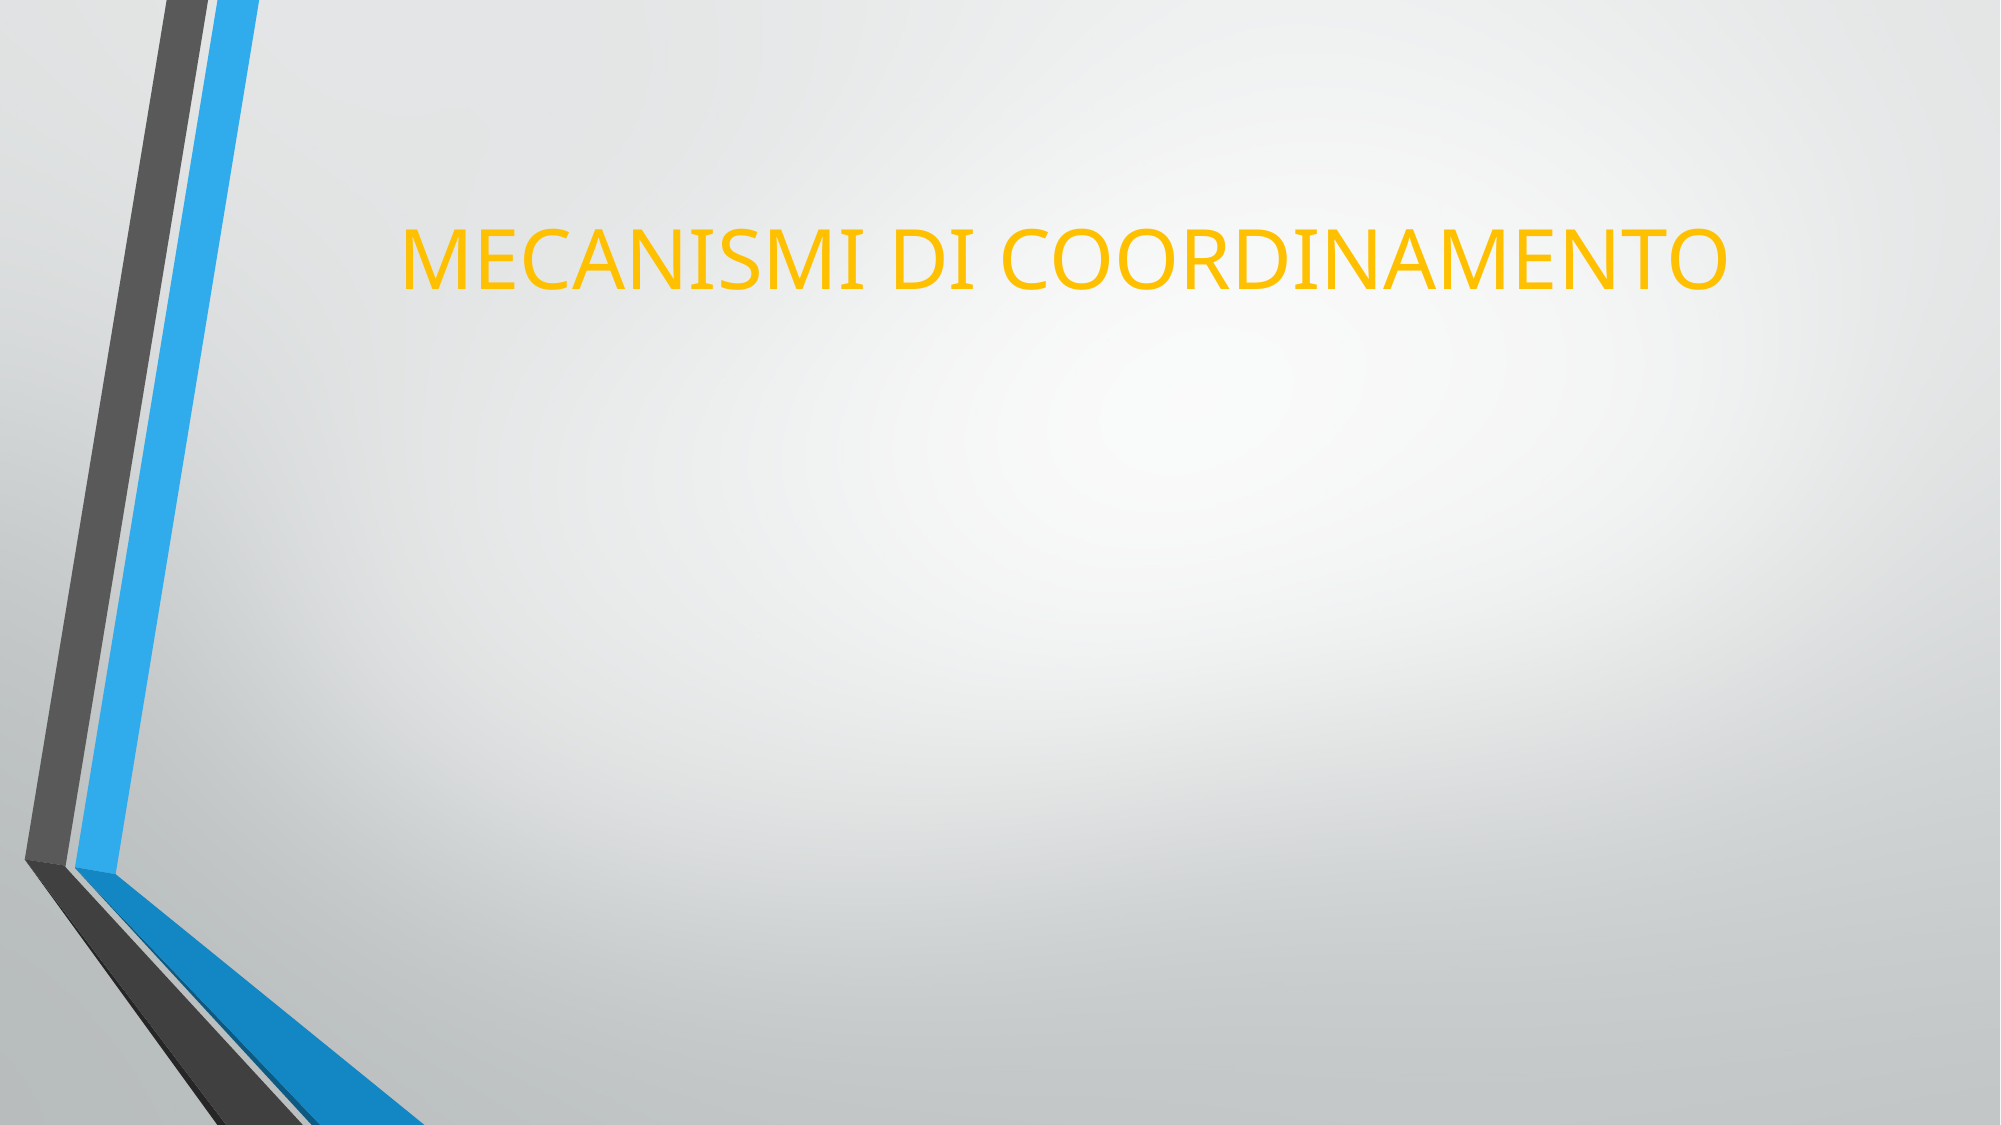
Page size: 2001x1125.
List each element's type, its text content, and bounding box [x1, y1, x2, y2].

title MECANISMI DI COORDINAMENTO [243, 112, 1887, 400]
